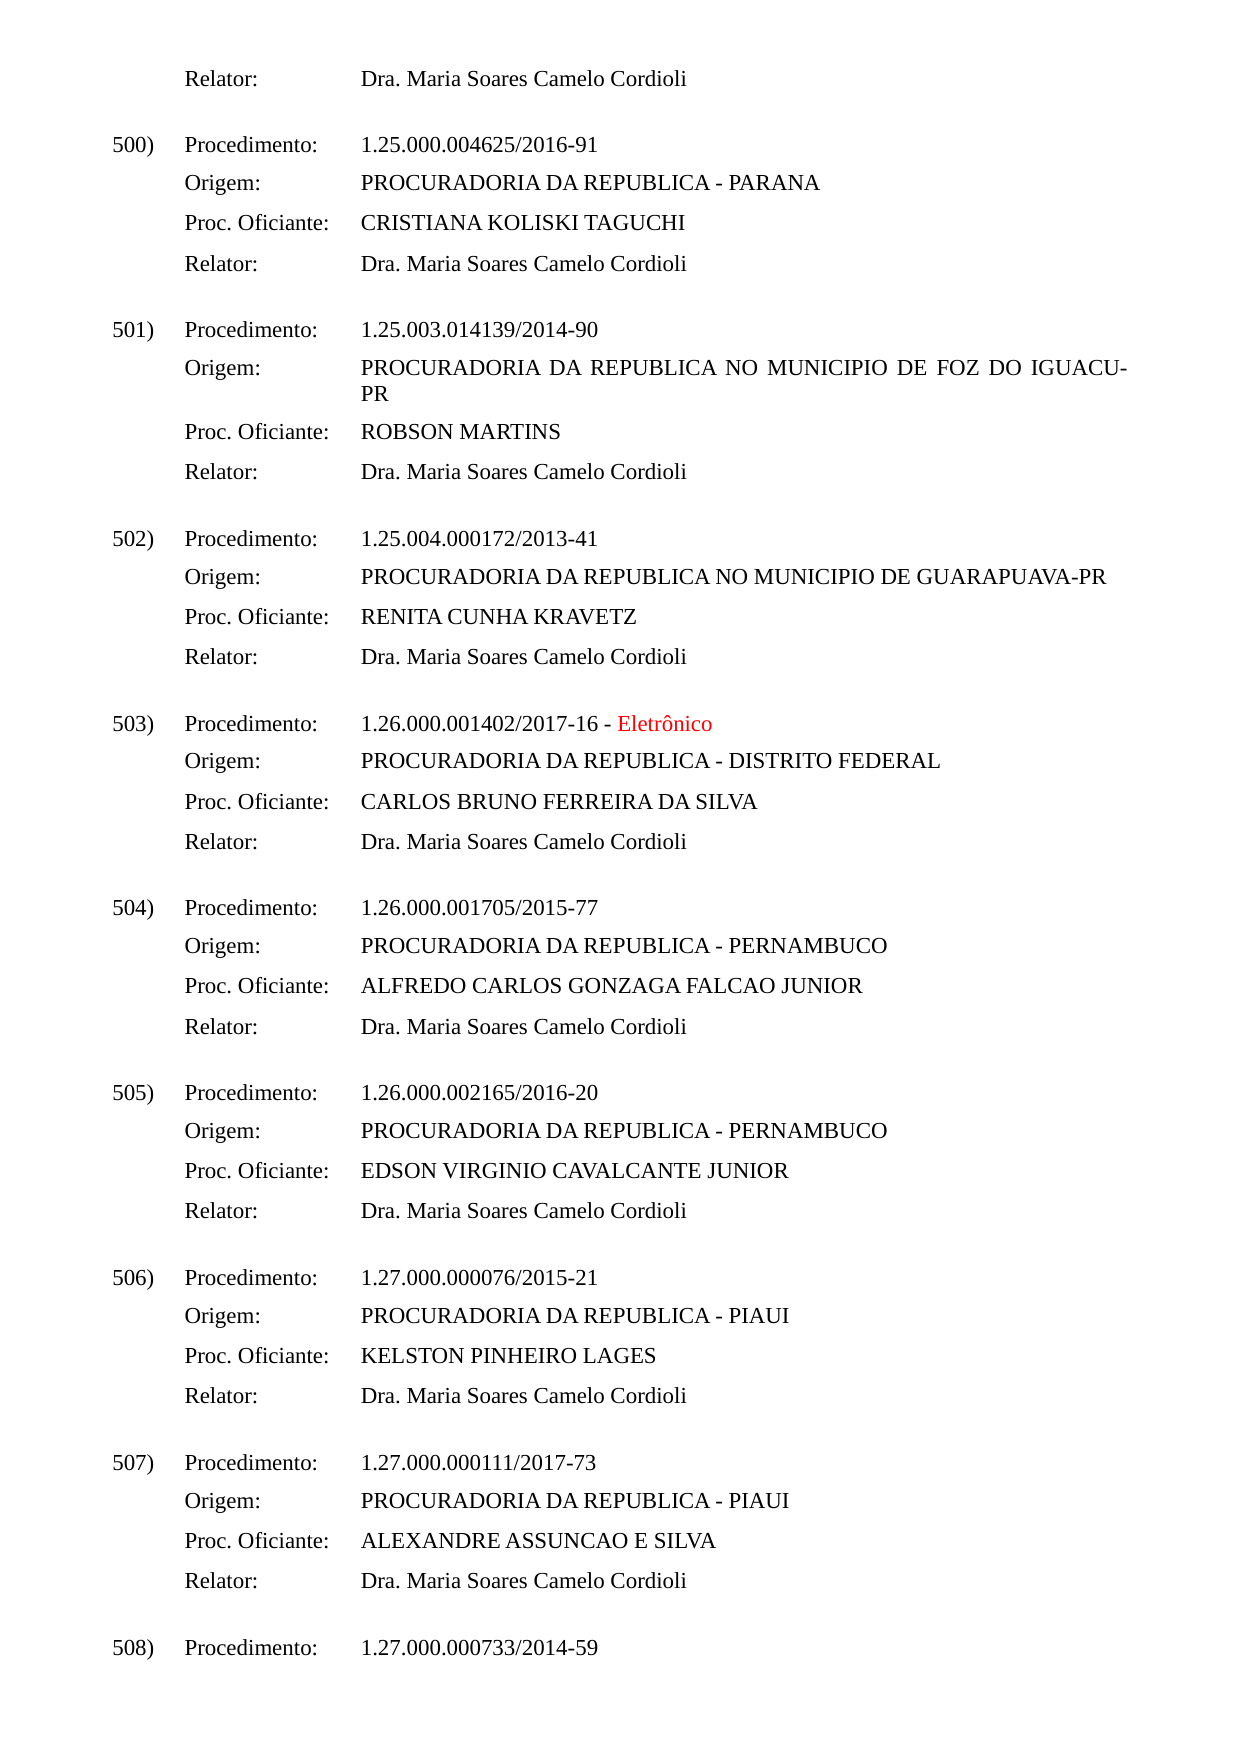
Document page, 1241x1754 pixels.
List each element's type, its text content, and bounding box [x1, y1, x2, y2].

table_header 503) [106, 704, 178, 742]
table_header 1.27.000.000733/2014-59 [355, 1628, 1134, 1666]
table_cell [106, 822, 178, 862]
table_cell KELSTON PINHEIRO LAGES [355, 1336, 1134, 1377]
table_header 504) [106, 889, 178, 927]
table_cell [106, 204, 178, 244]
table_cell Dra. Maria Soares Camelo Cordioli [355, 638, 1134, 678]
table_cell Dra. Maria Soares Camelo Cordioli [355, 822, 1134, 862]
table_header Procedimento: [179, 519, 355, 557]
table_cell [106, 1481, 178, 1521]
table_header 1.27.000.000076/2015-21 [355, 1258, 1134, 1296]
table_header 1.25.003.014139/2014-90 [355, 310, 1134, 348]
table_cell Relator: [179, 822, 355, 862]
table_cell [106, 1521, 178, 1561]
table_cell [106, 1296, 178, 1336]
table_cell PROCURADORIA DA REPUBLICA - PIAUI [355, 1296, 1134, 1336]
table_cell Relator: [179, 1377, 355, 1417]
table_cell Relator: [179, 59, 355, 99]
table_cell [106, 413, 178, 453]
table_cell Dra. Maria Soares Camelo Cordioli [355, 1007, 1134, 1047]
table_cell [106, 1111, 178, 1152]
table_cell [106, 557, 178, 597]
table_cell CARLOS BRUNO FERREIRA DA SILVA [355, 782, 1134, 822]
table_cell PROCURADORIA DA REPUBLICA - PARANA [355, 164, 1134, 204]
table_header 1.25.000.004625/2016-91 [355, 126, 1134, 163]
table_header Procedimento: [179, 704, 355, 742]
table_cell PROCURADORIA DA REPUBLICA - DISTRITO FEDERAL [355, 742, 1134, 782]
table_cell Origem: [179, 557, 355, 597]
table_header 505) [106, 1074, 178, 1111]
table_cell Origem: [179, 164, 355, 204]
table_cell Origem: [179, 1481, 355, 1521]
table_cell Origem: [179, 1296, 355, 1336]
table_cell Dra. Maria Soares Camelo Cordioli [355, 59, 1134, 99]
table_cell [106, 742, 178, 782]
table_cell [106, 782, 178, 822]
table_cell Proc. Oficiante: [179, 204, 355, 244]
table_header Procedimento: [179, 126, 355, 163]
table_header Procedimento: [179, 1258, 355, 1296]
table_cell [106, 1192, 178, 1232]
table_cell [106, 1377, 178, 1417]
table_cell PROCURADORIA DA REPUBLICA - PERNAMBUCO [355, 927, 1134, 967]
table_header 1.26.000.002165/2016-20 [355, 1074, 1134, 1111]
table_cell Proc. Oficiante: [179, 1336, 355, 1377]
table_cell Proc. Oficiante: [179, 1152, 355, 1192]
table_cell ALEXANDRE ASSUNCAO E SILVA [355, 1521, 1134, 1561]
table_header Procedimento: [179, 1074, 355, 1111]
table_header 1.26.000.001705/2015-77 [355, 889, 1134, 927]
table_cell Relator: [179, 638, 355, 678]
table_header Procedimento: [179, 889, 355, 927]
table_cell [106, 59, 178, 99]
table_cell [106, 597, 178, 637]
table_header 1.25.004.000172/2013-41 [355, 519, 1134, 557]
table_header 508) [106, 1628, 178, 1666]
table_cell [106, 1336, 178, 1377]
table_cell Relator: [179, 1561, 355, 1602]
table_cell Proc. Oficiante: [179, 967, 355, 1007]
table_cell CRISTIANA KOLISKI TAGUCHI [355, 204, 1134, 244]
table_cell Origem: [179, 927, 355, 967]
table_cell PROCURADORIA DA REPUBLICA NO MUNICIPIO DE FOZ DO IGUACU-PR [355, 348, 1134, 412]
table_cell Dra. Maria Soares Camelo Cordioli [355, 1561, 1134, 1602]
table_cell Proc. Oficiante: [179, 782, 355, 822]
table_cell [106, 638, 178, 678]
table_header 1.26.000.001402/2017-16 - Eletrônico [355, 704, 1134, 742]
table_cell Relator: [179, 453, 355, 493]
table_cell Dra. Maria Soares Camelo Cordioli [355, 1377, 1134, 1417]
table_cell Origem: [179, 742, 355, 782]
table_cell Origem: [179, 1111, 355, 1152]
table_cell [106, 1152, 178, 1192]
table_cell Proc. Oficiante: [179, 413, 355, 453]
table_cell Relator: [179, 1007, 355, 1047]
table_header 502) [106, 519, 178, 557]
table_cell Dra. Maria Soares Camelo Cordioli [355, 1192, 1134, 1232]
table_cell [106, 1561, 178, 1602]
table_cell PROCURADORIA DA REPUBLICA - PIAUI [355, 1481, 1134, 1521]
table_cell Proc. Oficiante: [179, 597, 355, 637]
table_cell [106, 244, 178, 284]
table_header Procedimento: [179, 310, 355, 348]
table_cell [106, 1007, 178, 1047]
table_cell ALFREDO CARLOS GONZAGA FALCAO JUNIOR [355, 967, 1134, 1007]
table_cell [106, 453, 178, 493]
table_header 500) [106, 126, 178, 163]
table_header 1.27.000.000111/2017-73 [355, 1443, 1134, 1481]
table_cell [106, 927, 178, 967]
table_cell ROBSON MARTINS [355, 413, 1134, 453]
table_cell Dra. Maria Soares Camelo Cordioli [355, 453, 1134, 493]
table_cell Relator: [179, 1192, 355, 1232]
table_cell PROCURADORIA DA REPUBLICA NO MUNICIPIO DE GUARAPUAVA-PR [355, 557, 1134, 597]
table_cell RENITA CUNHA KRAVETZ [355, 597, 1134, 637]
table_cell [106, 164, 178, 204]
table_cell Proc. Oficiante: [179, 1521, 355, 1561]
table_cell Relator: [179, 244, 355, 284]
table_cell Dra. Maria Soares Camelo Cordioli [355, 244, 1134, 284]
table_cell EDSON VIRGINIO CAVALCANTE JUNIOR [355, 1152, 1134, 1192]
table_header 506) [106, 1258, 178, 1296]
table_cell Origem: [179, 348, 355, 412]
table_header Procedimento: [179, 1628, 355, 1666]
table_header 501) [106, 310, 178, 348]
table_header Procedimento: [179, 1443, 355, 1481]
table_cell [106, 348, 178, 412]
table_header 507) [106, 1443, 178, 1481]
table_cell [106, 967, 178, 1007]
table_cell PROCURADORIA DA REPUBLICA - PERNAMBUCO [355, 1111, 1134, 1152]
